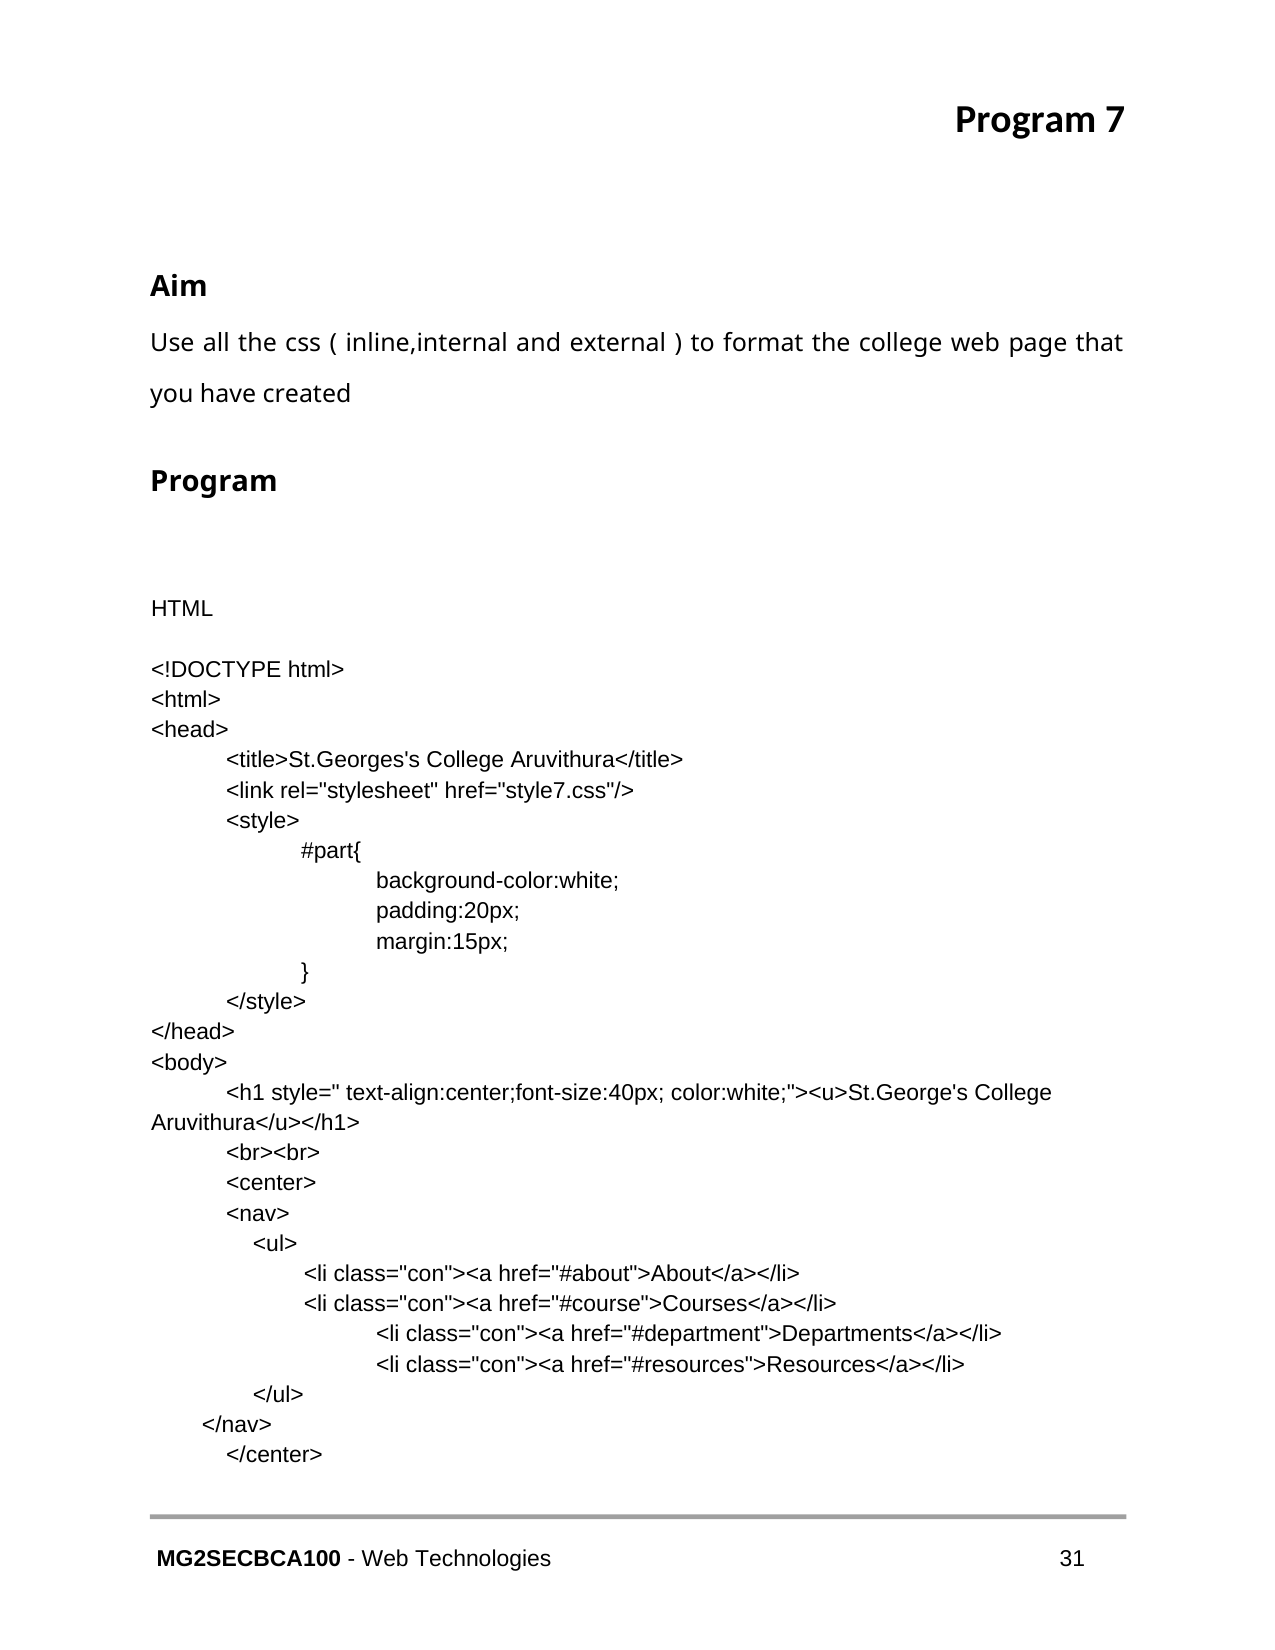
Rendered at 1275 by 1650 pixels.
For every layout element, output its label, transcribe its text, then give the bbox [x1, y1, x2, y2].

text Use all the css ( inline,internal and external ) to format the college web page that you have created [150, 325, 1125, 410]
text Program [150, 460, 1125, 500]
text Aim [150, 266, 1125, 305]
text Program 7 [225, 94, 1125, 143]
table_header HTML <!DOCTYPE html> <html> <head> <title>St.Georges's College Aruvithura</title> <link rel="stylesheet" href="style7.css"/> <style> #part{ background-color:white; padding:20px; margin:15px; } </style> </head> <body> <h1 style=" text-align:center;font-size:40px; color:white;"><u>St.George's College Aruvithura</u></h1> <br><br> <center> <nav> <ul> <li class="con"><a href="#about">About</a></li> <li class="con"><a href="#course">Courses</a></li> <li class="con"><a href="#department">Departments</a></li> <li class="con"><a href="#resources">Resources</a></li> </ul> </nav> </center> [140, 565, 1110, 1471]
